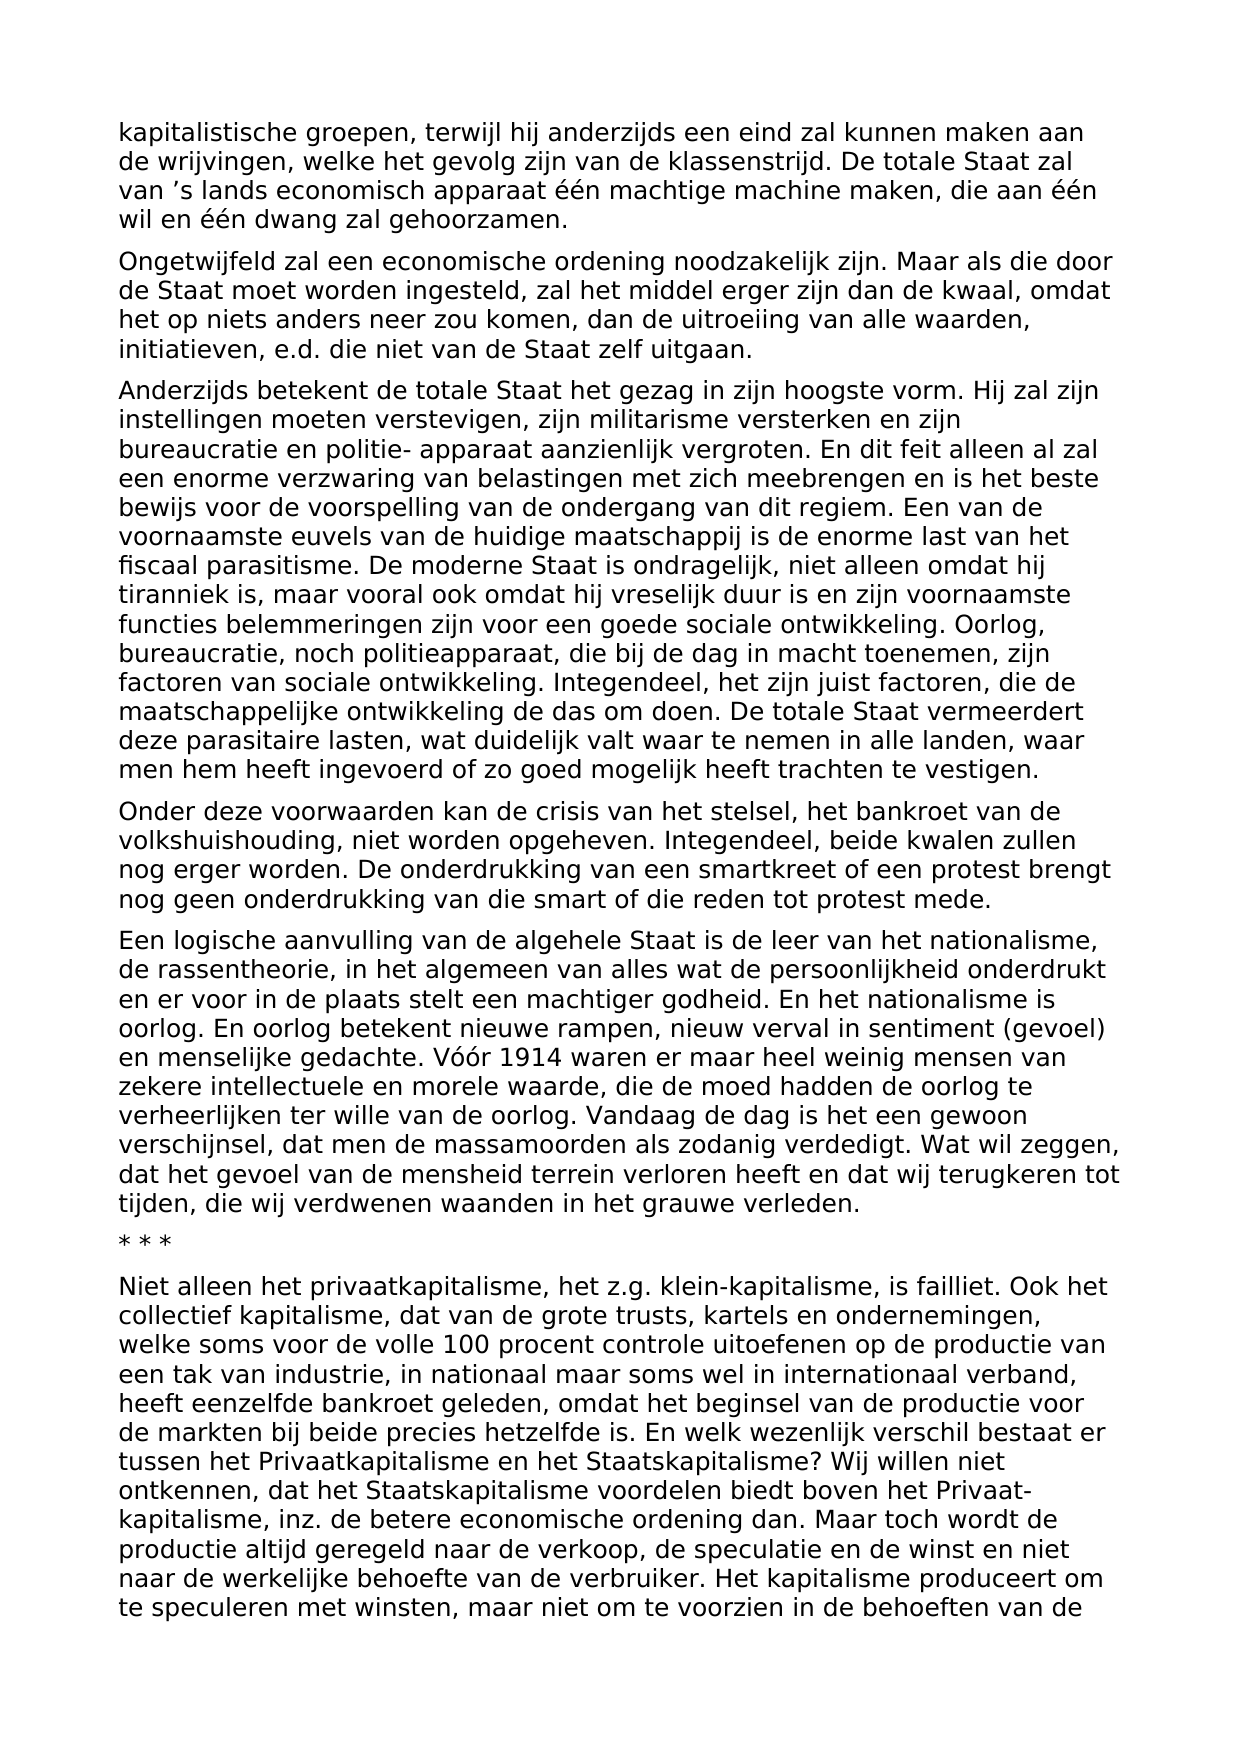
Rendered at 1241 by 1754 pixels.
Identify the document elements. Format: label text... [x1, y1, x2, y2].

text kapitalistische groepen, terwijl hij anderzijds een eind zal kunnen maken aan de wrijvingen, welke het gevolg zijn van de klassenstrijd. De totale Staat zal van ’s lands economisch apparaat één machtige machine maken, die aan één wil en één dwang zal gehoorzamen. [118, 118, 1122, 235]
text Anderzijds betekent de totale Staat het gezag in zijn hoogste vorm. Hij zal zijn instellingen moeten verstevigen, zijn militarisme versterken en zijn bureaucratie en politie- apparaat aanzienlijk vergroten. En dit feit alleen al zal een enorme verzwaring van belastingen met zich meebrengen en is het beste bewijs voor de voorspelling van de ondergang van dit regiem. Een van de voornaamste euvels van de huidige maatschappij is de enorme last van het fiscaal parasitisme. De moderne Staat is ondragelijk, niet alleen omdat hij tiranniek is, maar vooral ook omdat hij vreselijk duur is en zijn voornaamste functies belemmeringen zijn voor een goede sociale ontwikkeling. Oorlog, bureaucratie, noch politieapparaat, die bij de dag in macht toenemen, zijn factoren van sociale ontwikkeling. Integendeel, het zijn juist factoren, die de maatschappelijke ontwikkeling de das om doen. De totale Staat vermeerdert deze parasitaire lasten, wat duidelijk valt waar te nemen in alle landen, waar men hem heeft ingevoerd of zo goed mogelijk heeft trachten te vestigen. [118, 376, 1122, 785]
text Een logische aanvulling van de algehele Staat is de leer van het nationalisme, de rassentheorie, in het algemeen van alles wat de persoonlijkheid onderdrukt en er voor in de plaats stelt een machtiger godheid. En het nationalisme is oorlog. En oorlog betekent nieuwe rampen, nieuw verval in sentiment (gevoel) en menselijke gedachte. Vóór 1914 waren er maar heel weinig mensen van zekere intellectuele en morele waarde, die de moed hadden de oorlog te verheerlijken ter wille van de oorlog. Vandaag de dag is het een gewoon verschijnsel, dat men de massamoorden als zodanig verdedigt. Wat wil zeggen, dat het gevoel van de mensheid terrein verloren heeft en dat wij terugkeren tot tijden, die wij verdwenen waanden in het grauwe verleden. [118, 926, 1122, 1218]
text Ongetwijfeld zal een economische ordening noodzakelijk zijn. Maar als die door de Staat moet worden ingesteld, zal het middel erger zijn dan de kwaal, omdat het op niets anders neer zou komen, dan de uitroeiing van alle waarden, initiatieven, e.d. die niet van de Staat zelf uitgaan. [118, 247, 1122, 364]
text * * * [118, 1231, 1122, 1260]
text Onder deze voorwaarden kan de crisis van het stelsel, het bankroet van de volkshuishouding, niet worden opgeheven. Integendeel, beide kwalen zullen nog erger worden. De onderdrukking van een smartkreet of een protest brengt nog geen onderdrukking van die smart of die reden tot protest mede. [118, 797, 1122, 914]
text Niet alleen het privaatkapitalisme, het z.g. klein-kapitalisme, is failliet. Ook het collectief kapitalisme, dat van de grote trusts, kartels en ondernemingen, welke soms voor de volle 100 procent controle uitoefenen op de productie van een tak van industrie, in nationaal maar soms wel in internationaal verband, heeft eenzelfde bankroet geleden, omdat het beginsel van de productie voor de markten bij beide precies hetzelfde is. En welk wezenlijk verschil bestaat er tussen het Privaatkapitalisme en het Staatskapitalisme? Wij willen niet ontkennen, dat het Staatskapitalisme voordelen biedt boven het Privaat-kapitalisme, inz. de betere economische ordening dan. Maar toch wordt de productie altijd geregeld naar de verkoop, de speculatie en de winst en niet naar de werkelijke behoefte van de verbruiker. Het kapitalisme produceert om te speculeren met winsten, maar niet om te voorzien in de behoeften van de [118, 1272, 1122, 1622]
